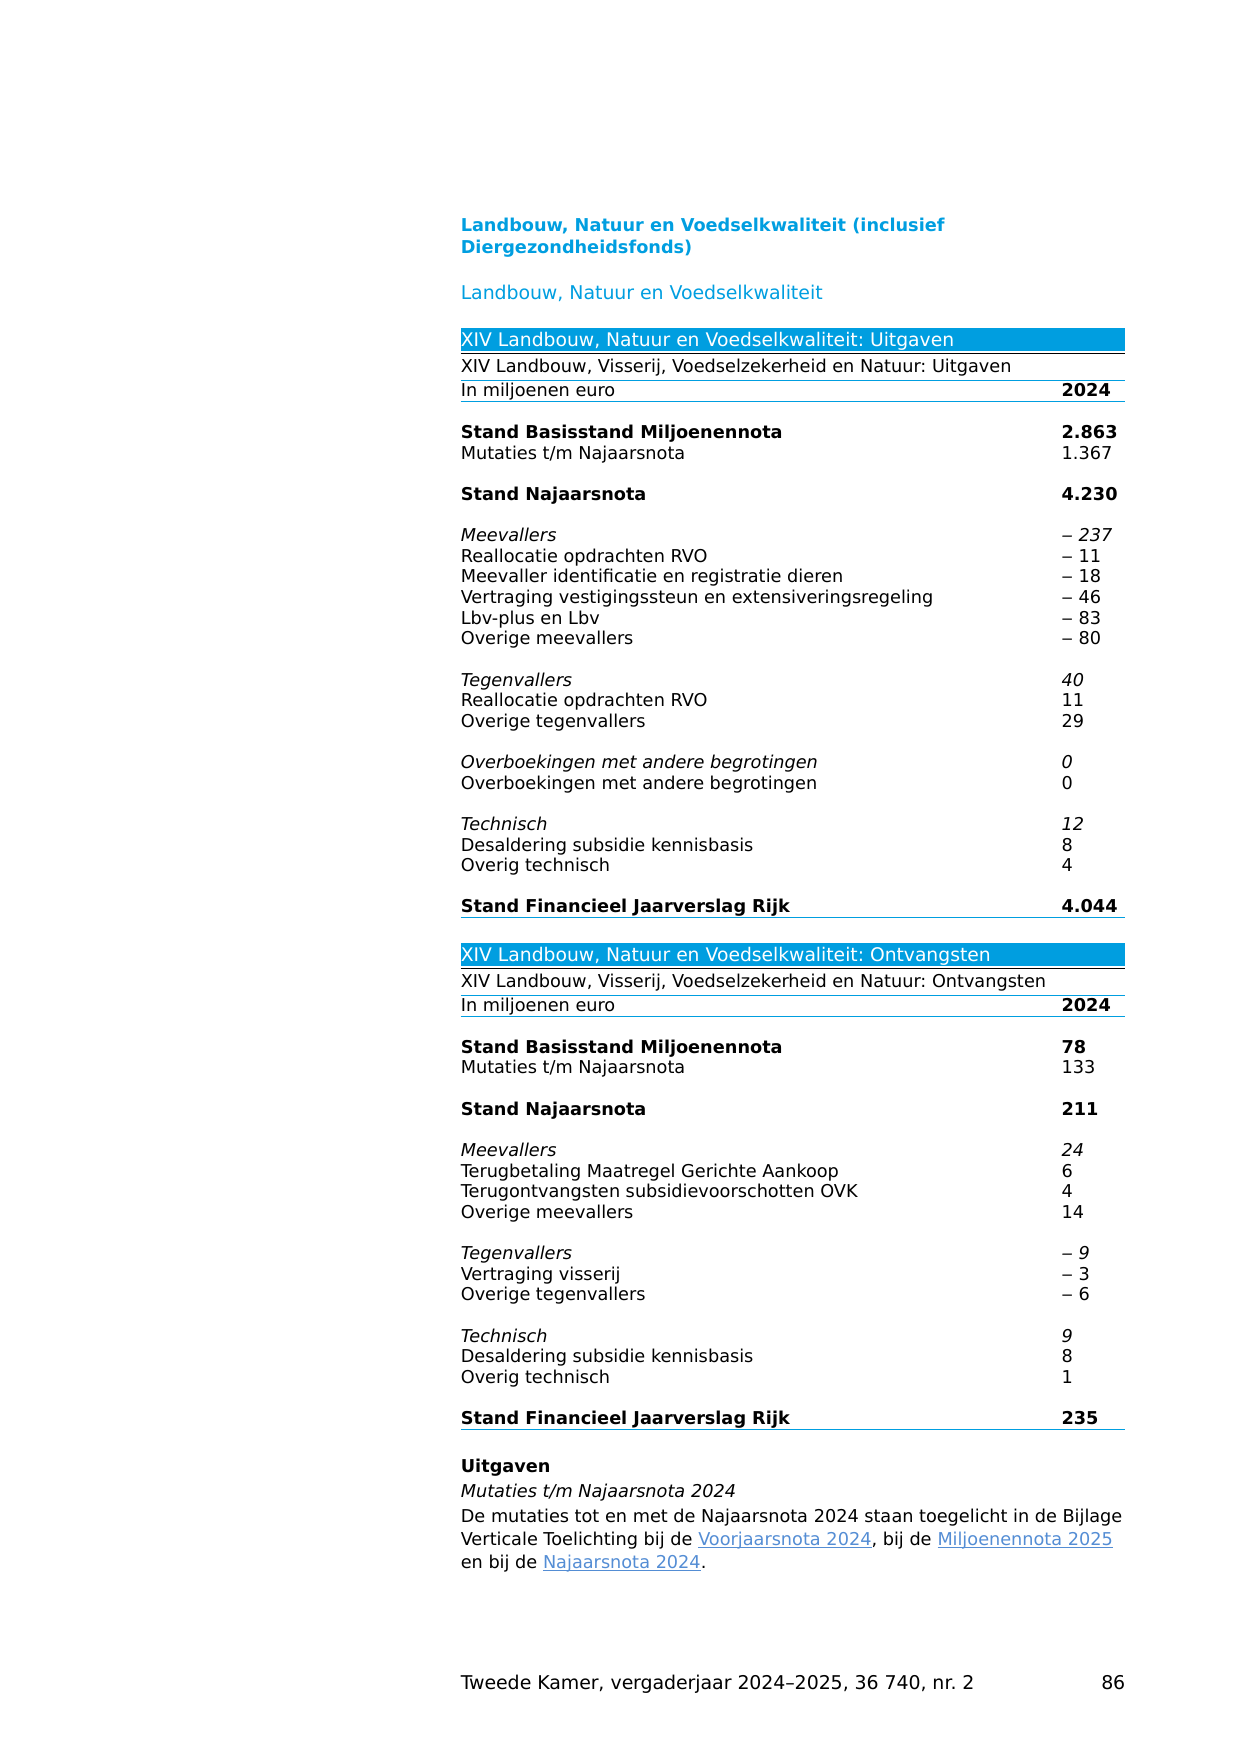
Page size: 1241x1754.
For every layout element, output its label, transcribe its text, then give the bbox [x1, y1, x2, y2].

table_cell 24 [1059, 1140, 1125, 1161]
table_cell Mutaties t/m Najaarsnota [461, 443, 1058, 463]
table_cell [461, 649, 1058, 669]
table_cell Meevallers [461, 1140, 1058, 1161]
text De mutaties tot en met de Najaarsnota 2024 staan toegelicht in de Bijlage Verticale Toelichting bij de Voorjaarsnota 2024, bij de Miljoenennota 2025 en bij de Najaarsnota 2024. [461, 1504, 1125, 1573]
table_cell Terugontvangsten subsidievoorschotten OVK [461, 1181, 1058, 1202]
table_cell 2.863 [1059, 422, 1125, 443]
table_cell 40 [1059, 670, 1125, 690]
table_cell [461, 505, 1058, 525]
table_cell Tegenvallers [461, 670, 1058, 690]
table_cell ‒ 3 [1059, 1264, 1125, 1284]
table_cell Overig technisch [461, 855, 1058, 876]
table_cell Stand Najaarsnota [461, 1099, 1058, 1119]
table_cell Overboekingen met andere begrotingen [461, 752, 1058, 773]
table_cell In miljoenen euro [461, 381, 1058, 401]
table_cell [1059, 1119, 1125, 1140]
table_cell 211 [1059, 1099, 1125, 1119]
table_cell [1059, 793, 1125, 814]
table_cell 12 [1059, 814, 1125, 834]
table_cell In miljoenen euro [461, 996, 1058, 1016]
table_cell [1059, 354, 1125, 380]
table_cell Stand Basisstand Miljoenennota [461, 422, 1058, 443]
table_cell [1059, 1388, 1125, 1408]
table_cell ‒ 80 [1059, 628, 1125, 649]
table_cell Vertraging visserij [461, 1264, 1058, 1284]
table_cell [461, 1119, 1058, 1140]
table_cell 8 [1059, 835, 1125, 855]
table_cell 133 [1059, 1058, 1125, 1078]
table_cell 0 [1059, 773, 1125, 793]
title Landbouw, Natuur en Voedselkwaliteit (inclusief Diergezondheidsfonds) [461, 213, 1125, 258]
table_cell ‒ 18 [1059, 566, 1125, 587]
table_cell [461, 1223, 1058, 1243]
table_cell ‒ 11 [1059, 546, 1125, 566]
table_cell [1059, 1223, 1125, 1243]
table_cell [461, 1017, 1058, 1037]
table_cell 4 [1059, 1181, 1125, 1202]
table_cell Stand Basisstand Miljoenennota [461, 1037, 1058, 1057]
table_cell [1059, 969, 1125, 994]
table_cell ‒ 237 [1059, 525, 1125, 546]
text Mutaties t/m Najaarsnota 2024 [461, 1479, 1125, 1502]
text Uitgaven [461, 1454, 1125, 1477]
table_cell 235 [1059, 1408, 1125, 1429]
table_cell 6 [1059, 1161, 1125, 1181]
table_cell [461, 402, 1058, 422]
table_cell Overig technisch [461, 1367, 1058, 1387]
table_cell Overige meevallers [461, 1202, 1058, 1222]
table_cell [1059, 1305, 1125, 1326]
table_cell [461, 1305, 1058, 1326]
table_cell 29 [1059, 711, 1125, 731]
table_cell Terugbetaling Maatregel Gerichte Aankoop [461, 1161, 1058, 1181]
table_cell [461, 1388, 1058, 1408]
table_cell 8 [1059, 1346, 1125, 1367]
table_cell [1059, 1017, 1125, 1037]
table_cell Lbv-plus en Lbv [461, 608, 1058, 628]
table_cell [1059, 402, 1125, 422]
table_cell [1059, 731, 1125, 752]
table_cell Mutaties t/m Najaarsnota [461, 1058, 1058, 1078]
table_cell ‒ 46 [1059, 587, 1125, 608]
table_cell Reallocatie opdrachten RVO [461, 546, 1058, 566]
table_cell 4.230 [1059, 484, 1125, 504]
table_cell XIV Landbouw, Visserij, Voedselzekerheid en Natuur: Uitgaven [461, 354, 1058, 380]
table_cell 0 [1059, 752, 1125, 773]
table_cell [1059, 505, 1125, 525]
table_cell Desaldering subsidie kennisbasis [461, 835, 1058, 855]
table_cell [461, 463, 1058, 484]
table_cell [461, 1078, 1058, 1099]
table_cell Stand Financieel Jaarverslag Rijk [461, 1408, 1058, 1429]
table_cell Overige tegenvallers [461, 711, 1058, 731]
table_cell Meevallers [461, 525, 1058, 546]
title Landbouw, Natuur en Voedselkwaliteit [461, 282, 1125, 304]
table_cell [461, 876, 1058, 896]
table_cell Stand Financieel Jaarverslag Rijk [461, 896, 1058, 917]
table_cell 1 [1059, 1367, 1125, 1387]
table_cell Meevaller identificatie en registratie dieren [461, 566, 1058, 587]
table_cell Technisch [461, 1326, 1058, 1346]
table_cell [1059, 1078, 1125, 1099]
table_cell Tegenvallers [461, 1243, 1058, 1264]
table_cell 11 [1059, 690, 1125, 711]
table_cell 2024 [1059, 996, 1125, 1016]
table_cell Overige tegenvallers [461, 1284, 1058, 1305]
table_cell Overige meevallers [461, 628, 1058, 649]
table_cell [1059, 463, 1125, 484]
table_cell 14 [1059, 1202, 1125, 1222]
table_cell Reallocatie opdrachten RVO [461, 690, 1058, 711]
table_cell 9 [1059, 1326, 1125, 1346]
table_cell Vertraging vestigingssteun en extensiveringsregeling [461, 587, 1058, 608]
table_cell [1059, 876, 1125, 896]
table_cell ‒ 83 [1059, 608, 1125, 628]
table_cell 4.044 [1059, 896, 1125, 917]
table_cell Overboekingen met andere begrotingen [461, 773, 1058, 793]
table_cell [1059, 649, 1125, 669]
table_cell ‒ 9 [1059, 1243, 1125, 1264]
table_cell Stand Najaarsnota [461, 484, 1058, 504]
table_cell Technisch [461, 814, 1058, 834]
table_cell [461, 731, 1058, 752]
table_cell 1.367 [1059, 443, 1125, 463]
table_cell XIV Landbouw, Visserij, Voedselzekerheid en Natuur: Ontvangsten [461, 969, 1058, 994]
table_cell 4 [1059, 855, 1125, 876]
table_cell [461, 793, 1058, 814]
table_cell ‒ 6 [1059, 1284, 1125, 1305]
table_cell 2024 [1059, 381, 1125, 401]
table_cell Desaldering subsidie kennisbasis [461, 1346, 1058, 1367]
table_cell 78 [1059, 1037, 1125, 1057]
